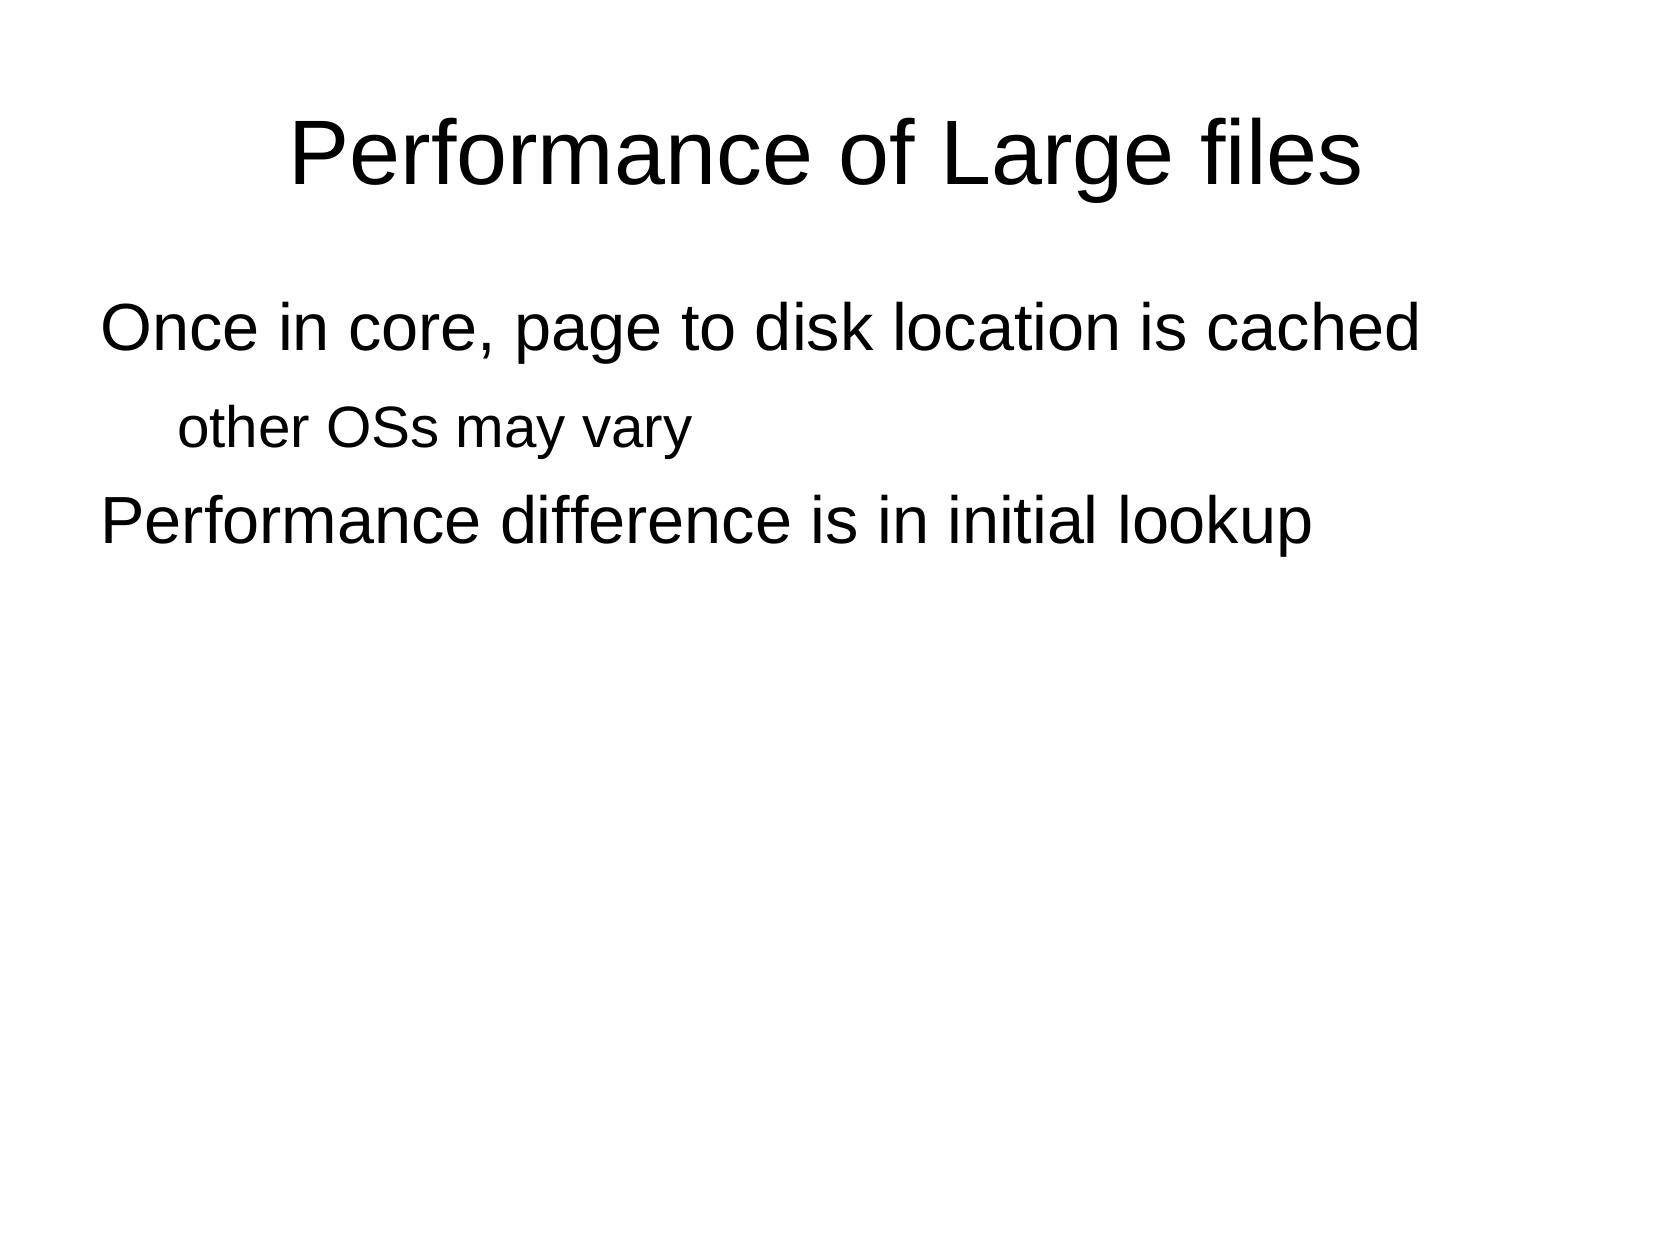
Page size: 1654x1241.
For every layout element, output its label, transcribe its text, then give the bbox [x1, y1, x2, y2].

title Performance of Large files [82, 56, 1571, 250]
list Once in core, page to disk location is cached other OSs may vary Performance difference is in initial lookup [82, 290, 1571, 1094]
